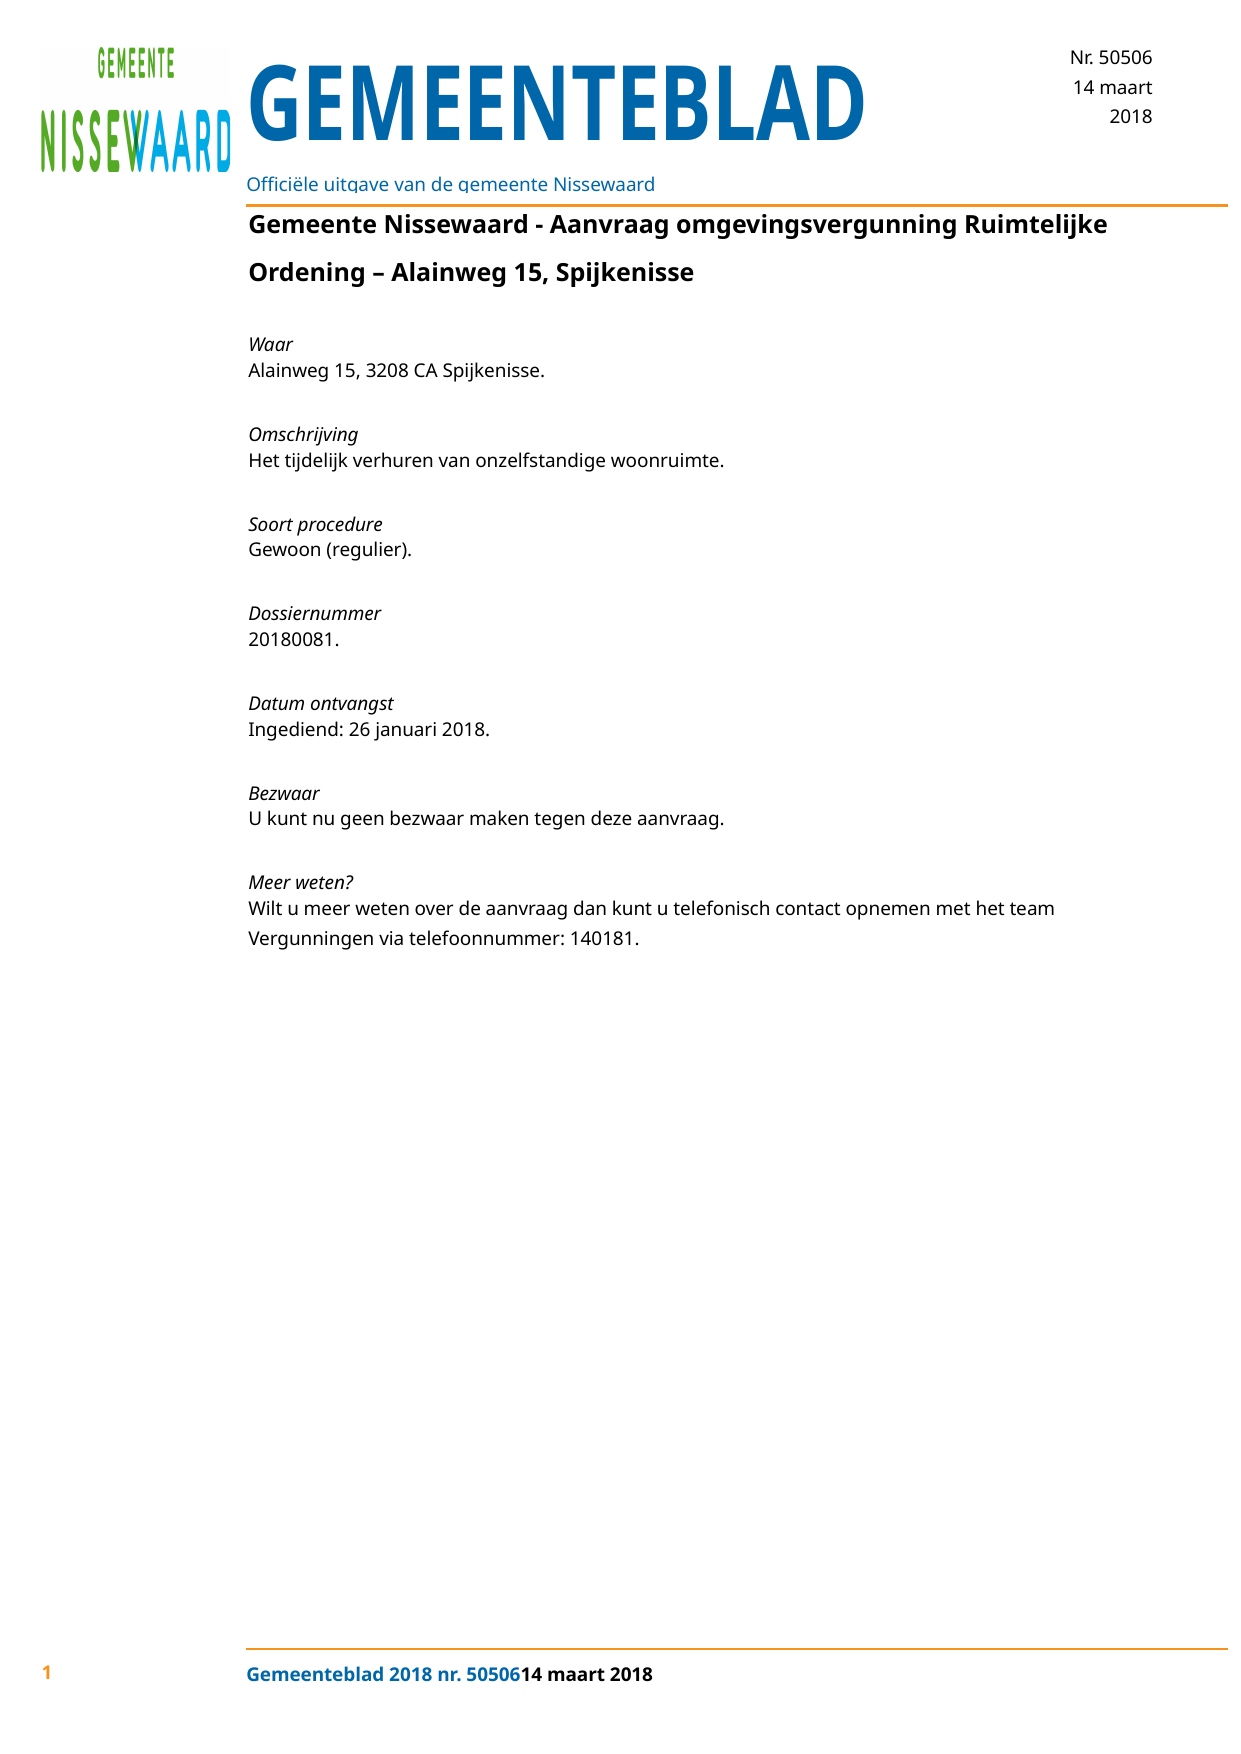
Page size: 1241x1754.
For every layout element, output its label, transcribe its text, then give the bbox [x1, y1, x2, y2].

text Bezwaar [248, 780, 1152, 806]
picture [154, 157, 165, 172]
text Soort procedure [248, 511, 1152, 537]
text Waar [248, 331, 1152, 357]
picture [201, 122, 206, 138]
text Dossiernummer [248, 601, 1152, 626]
text U kunt nu geen bezwaar maken tegen deze aanvraag. [248, 806, 1152, 831]
text Gewoon (regulier). [248, 537, 1152, 562]
picture [200, 151, 206, 172]
text Meer weten? [248, 869, 1152, 895]
text Alainweg 15, 3208 CA Spijkenisse. [248, 357, 1152, 383]
text Omschrijving [248, 421, 1152, 447]
picture [222, 122, 227, 160]
text Wilt u meer weten over de aanvraag dan kunt u telefonisch contact opnemen met het team Vergunningen via telefoonnummer: 140181. [248, 895, 1152, 951]
picture [41, 47, 231, 172]
text Ingediend: 26 januari 2018. [248, 716, 1152, 742]
text Het tijdelijk verhuren van onzelfstandige woonruimte. [248, 447, 1152, 473]
text Gemeente Nissewaard - Aanvraag omgevingsvergunning Ruimtelijke Ordening – Alainweg 15, Spijkenisse [248, 207, 1152, 288]
picture [176, 157, 187, 172]
text Datum ontvangst [248, 690, 1152, 716]
text 20180081. [248, 626, 1152, 652]
